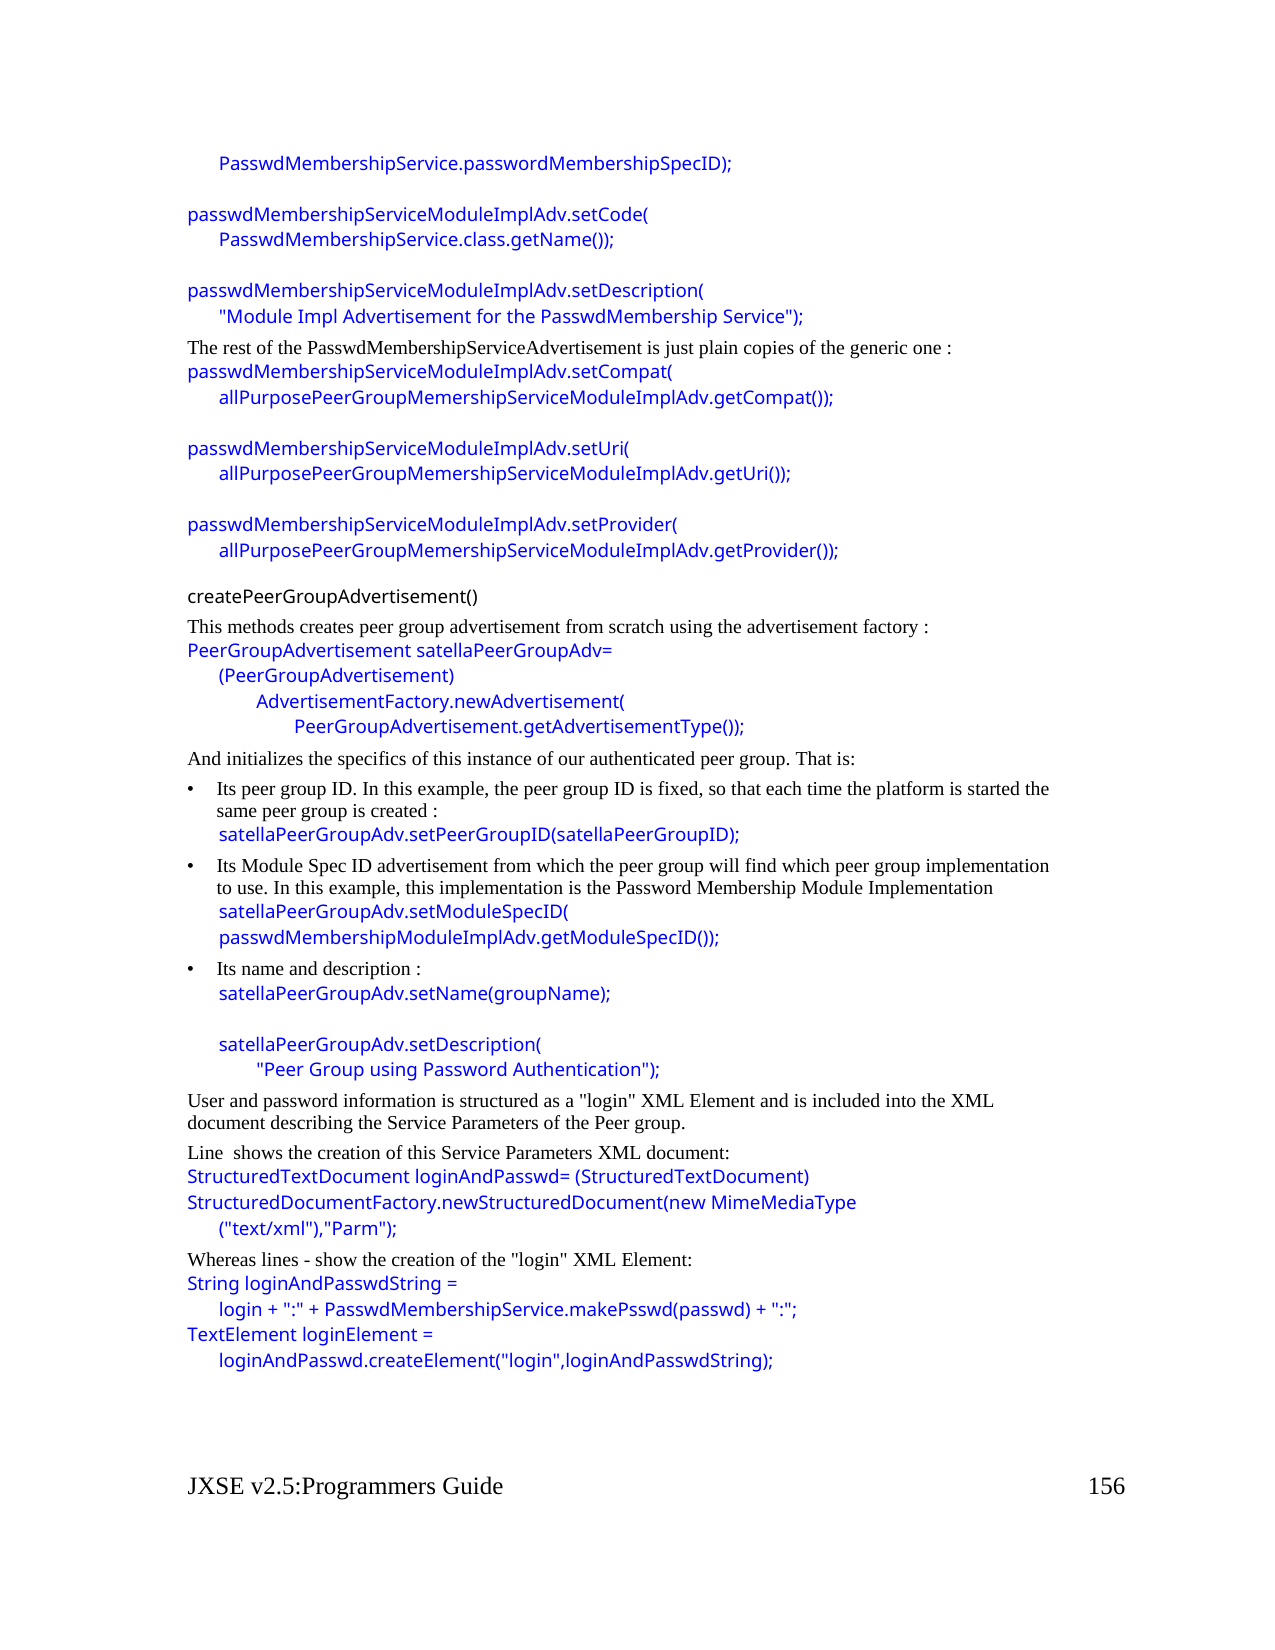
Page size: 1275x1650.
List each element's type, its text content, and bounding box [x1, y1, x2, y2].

text allPurposePeerGroupMemershipServiceModuleImplAdv.getCompat()); [187, 384, 1063, 410]
text PasswdMembershipService.passwordMembershipSpecID); [187, 150, 1063, 176]
text passwdMembershipModuleImplAdv.getModuleSpecID()); [187, 924, 1063, 950]
text And initializes the specifics of this instance of our authenticated peer group. That is: [187, 748, 1063, 769]
text allPurposePeerGroupMemershipServiceModuleImplAdv.getProvider()); [187, 537, 1063, 563]
list Its Module Spec ID advertisement from which the peer group will find which peer group implementation to use. In this example, this implementation is the Password Membership Module Implementation [187, 855, 1063, 899]
text passwdMembershipServiceModuleImplAdv.setDescription( [187, 278, 1063, 303]
text PeerGroupAdvertisement satellaPeerGroupAdv= (PeerGroupAdvertisement) AdvertisementFactory.newAdvertisement( PeerGroupAdvertisement.getAdvertisementType()); [187, 637, 1063, 739]
text allPurposePeerGroupMemershipServiceModuleImplAdv.getUri()); [187, 461, 1063, 486]
text String loginAndPasswdString = login + ":" + PasswdMembershipService.makePsswd(passwd) + ":"; [187, 1271, 1063, 1322]
text This methods creates peer group advertisement from scratch using the advertisement factory : [187, 616, 1063, 637]
text satellaPeerGroupAdv.setPeerGroupID(satellaPeerGroupID); [187, 821, 1063, 847]
text satellaPeerGroupAdv.setName(groupName); [187, 980, 1063, 1005]
text passwdMembershipServiceModuleImplAdv.setCompat( [187, 359, 1063, 384]
text Line shows the creation of this Service Parameters XML document: [187, 1142, 1063, 1164]
text TextElement loginElement = loginAndPasswd.createElement("login",loginAndPasswdString); [187, 1322, 1063, 1373]
list Its name and description : [187, 958, 1063, 980]
text passwdMembershipServiceModuleImplAdv.setProvider( [187, 512, 1063, 537]
text passwdMembershipServiceModuleImplAdv.setCode( PasswdMembershipService.class.getName()); [187, 201, 1063, 252]
text The rest of the PasswdMembershipServiceAdvertisement is just plain copies of the generic one : [187, 337, 1063, 359]
list Its peer group ID. In this example, the peer group ID is fixed, so that each time the platform is started the same peer group is created : [187, 778, 1063, 821]
text satellaPeerGroupAdv.setDescription( "Peer Group using Password Authentication"); [187, 1031, 1063, 1082]
text satellaPeerGroupAdv.setModuleSpecID( [187, 899, 1063, 924]
text "Module Impl Advertisement for the PasswdMembership Service"); [187, 303, 1063, 329]
text passwdMembershipServiceModuleImplAdv.setUri( [187, 435, 1063, 461]
text createPeerGroupAdvertisement() [187, 584, 1063, 609]
text StructuredTextDocument loginAndPasswd= (StructuredTextDocument) StructuredDocumentFactory.newStructuredDocument(new MimeMediaType ("text/xml"),"Parm"); [187, 1164, 1063, 1241]
text User and password information is structured as a "login" XML Element and is included into the XML document describing the Service Parameters of the Peer group. [187, 1090, 1063, 1134]
text Whereas lines - show the creation of the "login" XML Element: [187, 1249, 1063, 1271]
